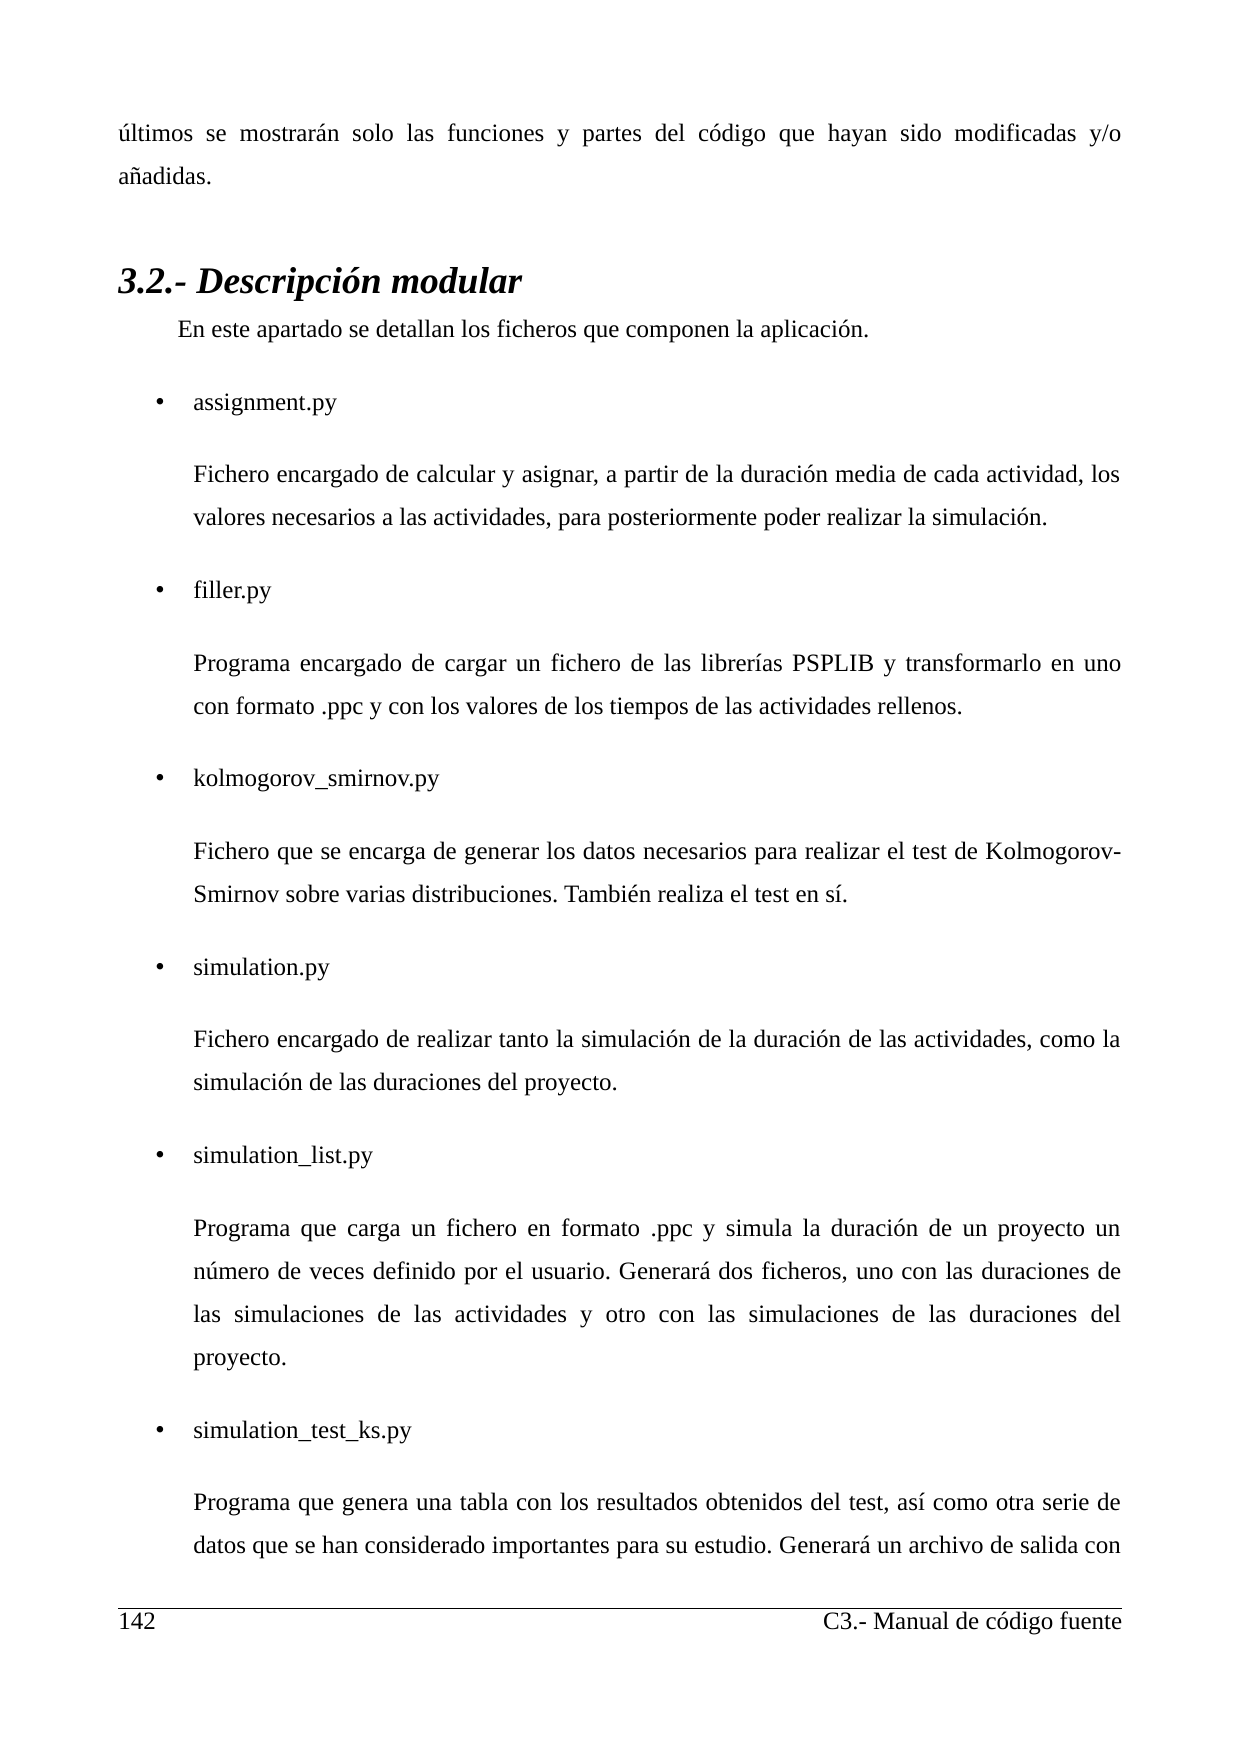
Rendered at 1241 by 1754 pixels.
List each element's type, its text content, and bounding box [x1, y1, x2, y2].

text últimos se mostrarán solo las funciones y partes del código que hayan sido modificadas y/o añadidas. [118, 118, 1122, 190]
list simulation_list.py [156, 1140, 1122, 1169]
list Fichero encargado de calcular y asignar, a partir de la duración media de cada actividad, los valores necesarios a las actividades, para posteriormente poder realizar la simulación. [156, 459, 1122, 531]
list Programa que carga un fichero en formato .ppc y simula la duración de un proyecto un número de veces definido por el usuario. Generará dos ficheros, uno con las duraciones de las simulaciones de las actividades y otro con las simulaciones de las duraciones del proyecto. [156, 1213, 1122, 1371]
subtitle 3.2.- Descripción modular [118, 259, 1122, 302]
text En este apartado se detallan los ficheros que componen la aplicación. [118, 314, 1122, 343]
list Fichero que se encarga de generar los datos necesarios para realizar el test de Kolmogorov-Smirnov sobre varias distribuciones. También realiza el test en sí. [156, 836, 1122, 908]
list filler.py [156, 575, 1122, 604]
list Programa encargado de cargar un fichero de las librerías PSPLIB y transformarlo en uno con formato .ppc y con los valores de los tiempos de las actividades rellenos. [156, 648, 1122, 719]
list Fichero encargado de realizar tanto la simulación de la duración de las actividades, como la simulación de las duraciones del proyecto. [156, 1024, 1122, 1096]
list simulation_test_ks.py [156, 1415, 1122, 1443]
list simulation.py [156, 952, 1122, 981]
list assignment.py [156, 387, 1122, 416]
list Programa que genera una tabla con los resultados obtenidos del test, así como otra serie de datos que se han considerado importantes para su estudio. Generará un archivo de salida con [156, 1487, 1122, 1559]
list kolmogorov_smirnov.py [156, 763, 1122, 792]
